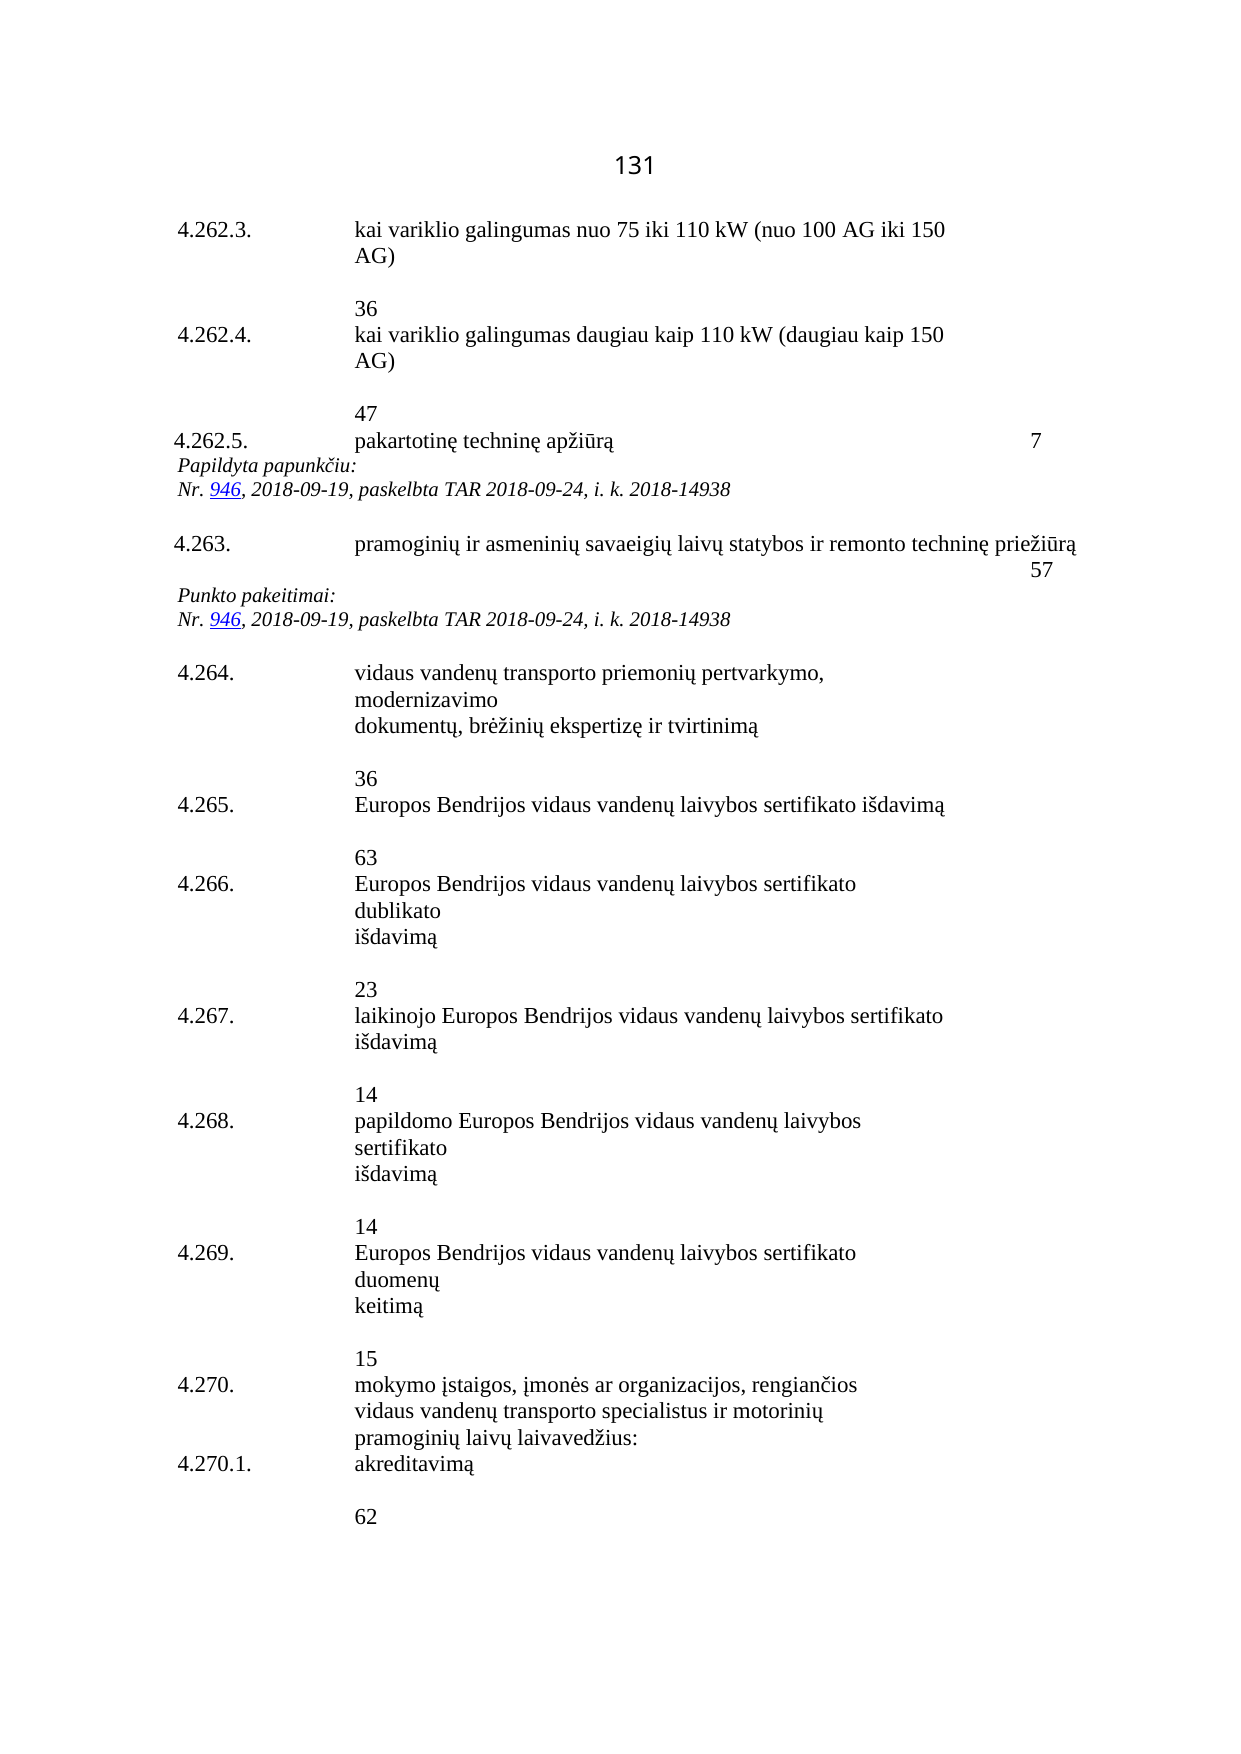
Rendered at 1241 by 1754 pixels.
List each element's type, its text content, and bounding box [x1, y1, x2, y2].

text vidaus vandenų transporto specialistus ir motorinių [354, 1397, 886, 1424]
text 4.262.3. kai variklio galingumas nuo 75 iki 110 kW (nuo 100 AG iki 150 [177, 216, 945, 242]
text 4.262.5. pakartotinę techninę apžiūrą 7 [174, 427, 1093, 453]
text 4.266. Europos Bendrijos vidaus vandenų laivybos sertifikato dublikato [177, 870, 945, 923]
text 4.268. papildomo Europos Bendrijos vidaus vandenų laivybos sertifikato [177, 1107, 945, 1160]
text Nr. 946, 2018-09-19, paskelbta TAR 2018-09-24, i. k. 2018-14938 [177, 477, 1093, 501]
text 4.263. pramoginių ir asmeninių savaeigių laivų statybos ir remonto techninę priežiūrą 57 [174, 530, 1093, 583]
text 4.262.4. kai variklio galingumas daugiau kaip 110 kW (daugiau kaip 150 [177, 321, 945, 348]
text 4.265. Europos Bendrijos vidaus vandenų laivybos sertifikato išdavimą 63 [177, 791, 945, 870]
text 4.267. laikinojo Europos Bendrijos vidaus vandenų laivybos sertifikato [177, 1002, 945, 1028]
text dokumentų, brėžinių ekspertizę ir tvirtinimą 36 [354, 712, 945, 791]
text 4.270. mokymo įstaigos, įmonės ar organizacijos, rengiančios [177, 1371, 886, 1397]
text išdavimą 14 [354, 1028, 945, 1107]
text Nr. 946, 2018-09-19, paskelbta TAR 2018-09-24, i. k. 2018-14938 [177, 607, 1093, 631]
text 4.269. Europos Bendrijos vidaus vandenų laivybos sertifikato duomenų [177, 1239, 945, 1292]
text pramoginių laivų laivavedžius: [354, 1424, 886, 1450]
text išdavimą 23 [354, 923, 945, 1002]
text Punkto pakeitimai: [177, 583, 1093, 607]
text 4.270.1. akreditavimą 62 [177, 1450, 886, 1529]
text išdavimą 14 [354, 1160, 945, 1239]
text AG) 47 [354, 348, 945, 427]
text AG) 36 [354, 242, 945, 321]
text 4.264. vidaus vandenų transporto priemonių pertvarkymo, modernizavimo [177, 659, 945, 712]
text Papildyta papunkčiu: [177, 453, 1093, 477]
text keitimą 15 [354, 1292, 945, 1371]
